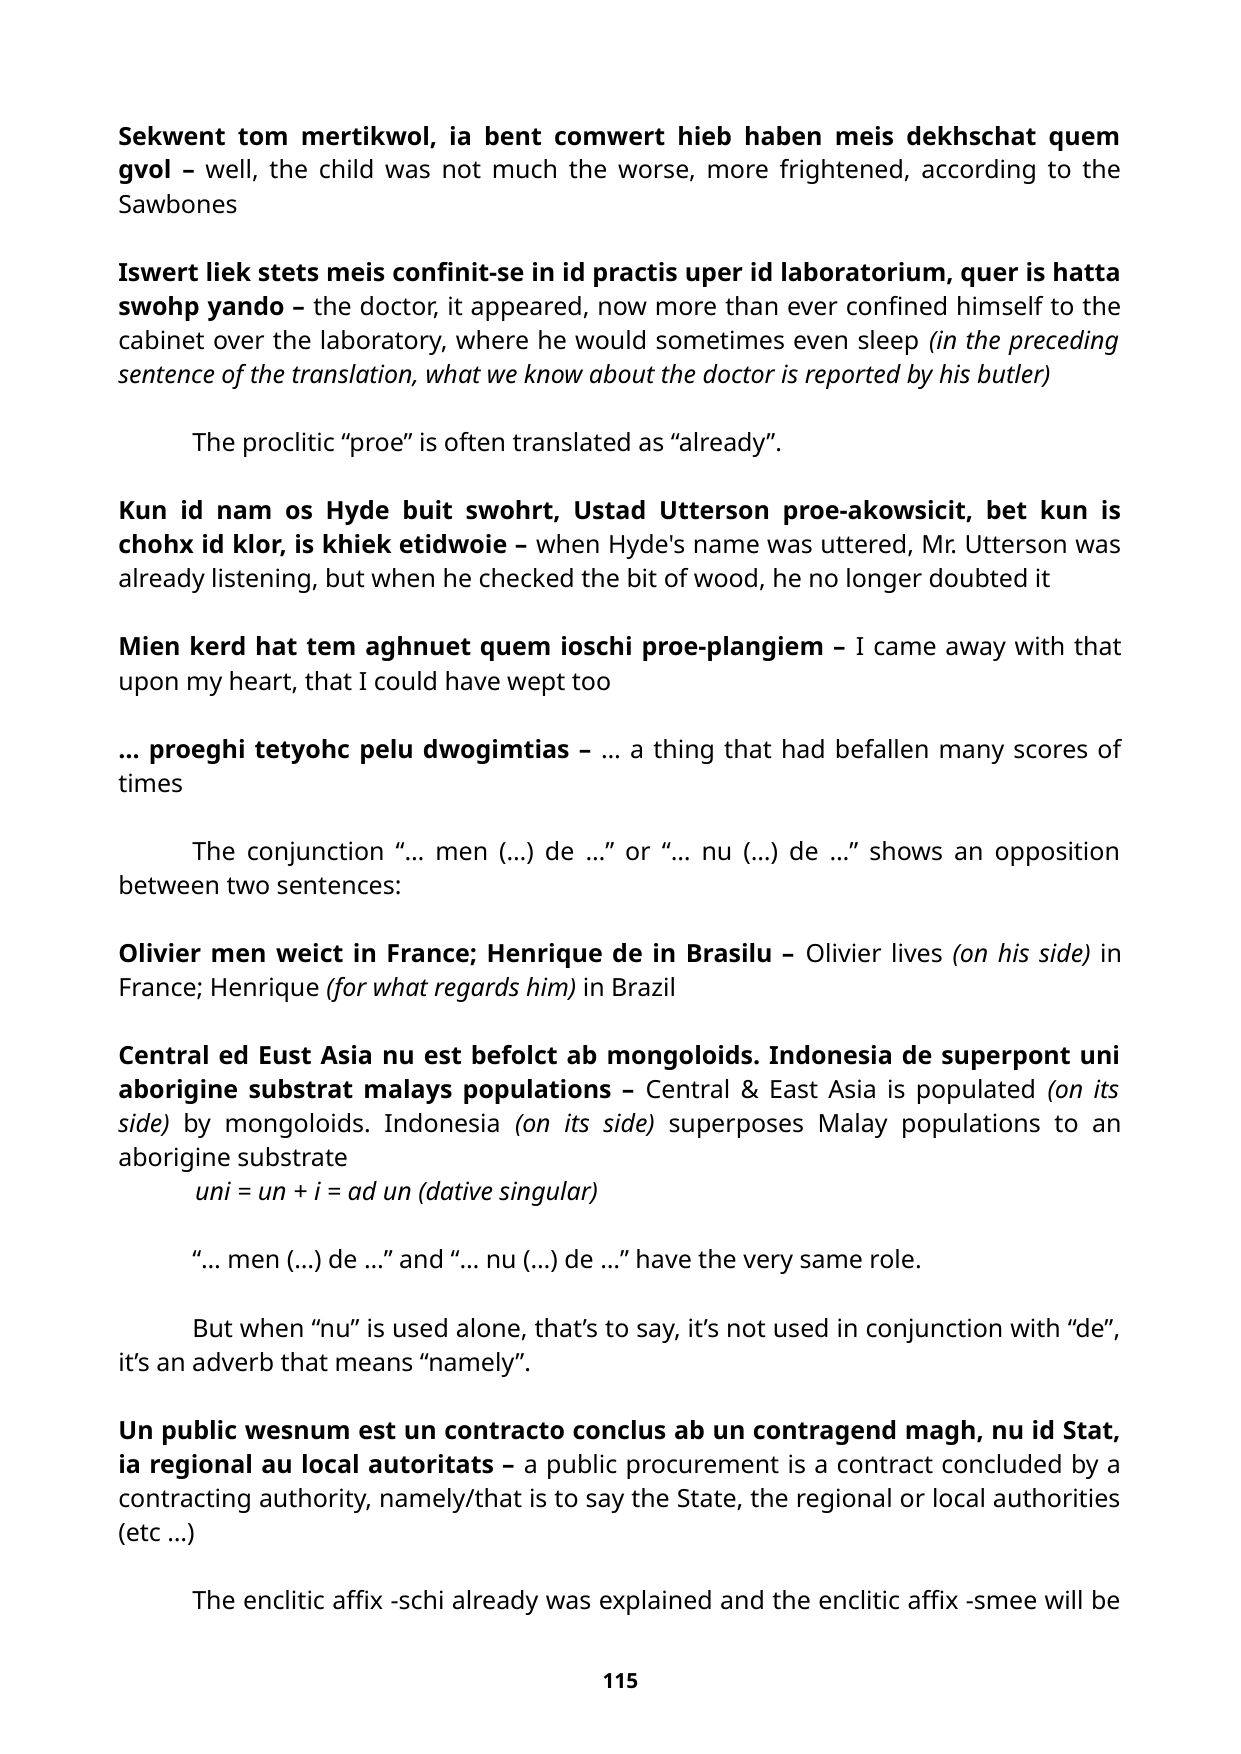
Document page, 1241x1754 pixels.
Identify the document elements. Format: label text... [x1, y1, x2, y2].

text The proclitic “proe” is often translated as “already”. [118, 425, 1122, 459]
text The conjunction “… men (…) de …” or “… nu (…) de …” shows an opposition between two sentences: [118, 833, 1122, 902]
text Kun id nam os Hyde buit swohrt, Ustad Utterson proe-akowsicit, bet kun is chohx id klor, is khiek etidwoie – when Hyde's name was uttered, Mr. Utterson was already listening, but when he checked the bit of wood, he no longer doubted it [118, 493, 1122, 595]
text Mien kerd hat tem aghnuet quem ioschi proe-plangiem – I came away with that upon my heart, that I could have wept too [118, 629, 1122, 697]
text But when “nu” is used alone, that’s to say, it’s not used in conjunction with “de”, it’s an adverb that means “namely”. [118, 1310, 1122, 1378]
text … proeghi tetyohc pelu dwogimtias – … a thing that had befallen many scores of times [118, 731, 1122, 799]
text Sekwent tom mertikwol, ia bent comwert hieb haben meis dekhschat quem gvol – well, the child was not much the worse, more frightened, according to the Sawbones [118, 118, 1122, 220]
text Olivier men weict in France; Henrique de in Brasilu – Olivier lives (on his side) in France; Henrique (for what regards him) in Brazil [118, 936, 1122, 1004]
text The enclitic affix -schi already was explained and the enclitic affix -smee will be [118, 1583, 1122, 1617]
text Iswert liek stets meis confinit-se in id practis uper id laboratorium, quer is hatta swohp yando – the doctor, it appeared, now more than ever confined himself to the cabinet over the laboratory, where he would sometimes even sleep (in the preceding sentence of the translation, what we know about the doctor is reported by his butler) [118, 254, 1122, 391]
text Central ed Eust Asia nu est befolct ab mongoloids. Indonesia de superpont uni aborigine substrat malays populations – Central & East Asia is populated (on its side) by mongoloids. Indonesia (on its side) superposes Malay populations to an aborigine substrate [118, 1038, 1122, 1174]
text uni = un + i = ad un (dative singular) [195, 1174, 1122, 1208]
text Un public wesnum est un contracto conclus ab un contragend magh, nu id Stat, ia regional au local autoritats – a public procurement is a contract concluded by a contracting authority, namely/that is to say the State, the regional or local authorities (etc …) [118, 1412, 1122, 1549]
text “… men (…) de …” and “… nu (…) de …” have the very same role. [118, 1242, 1122, 1276]
